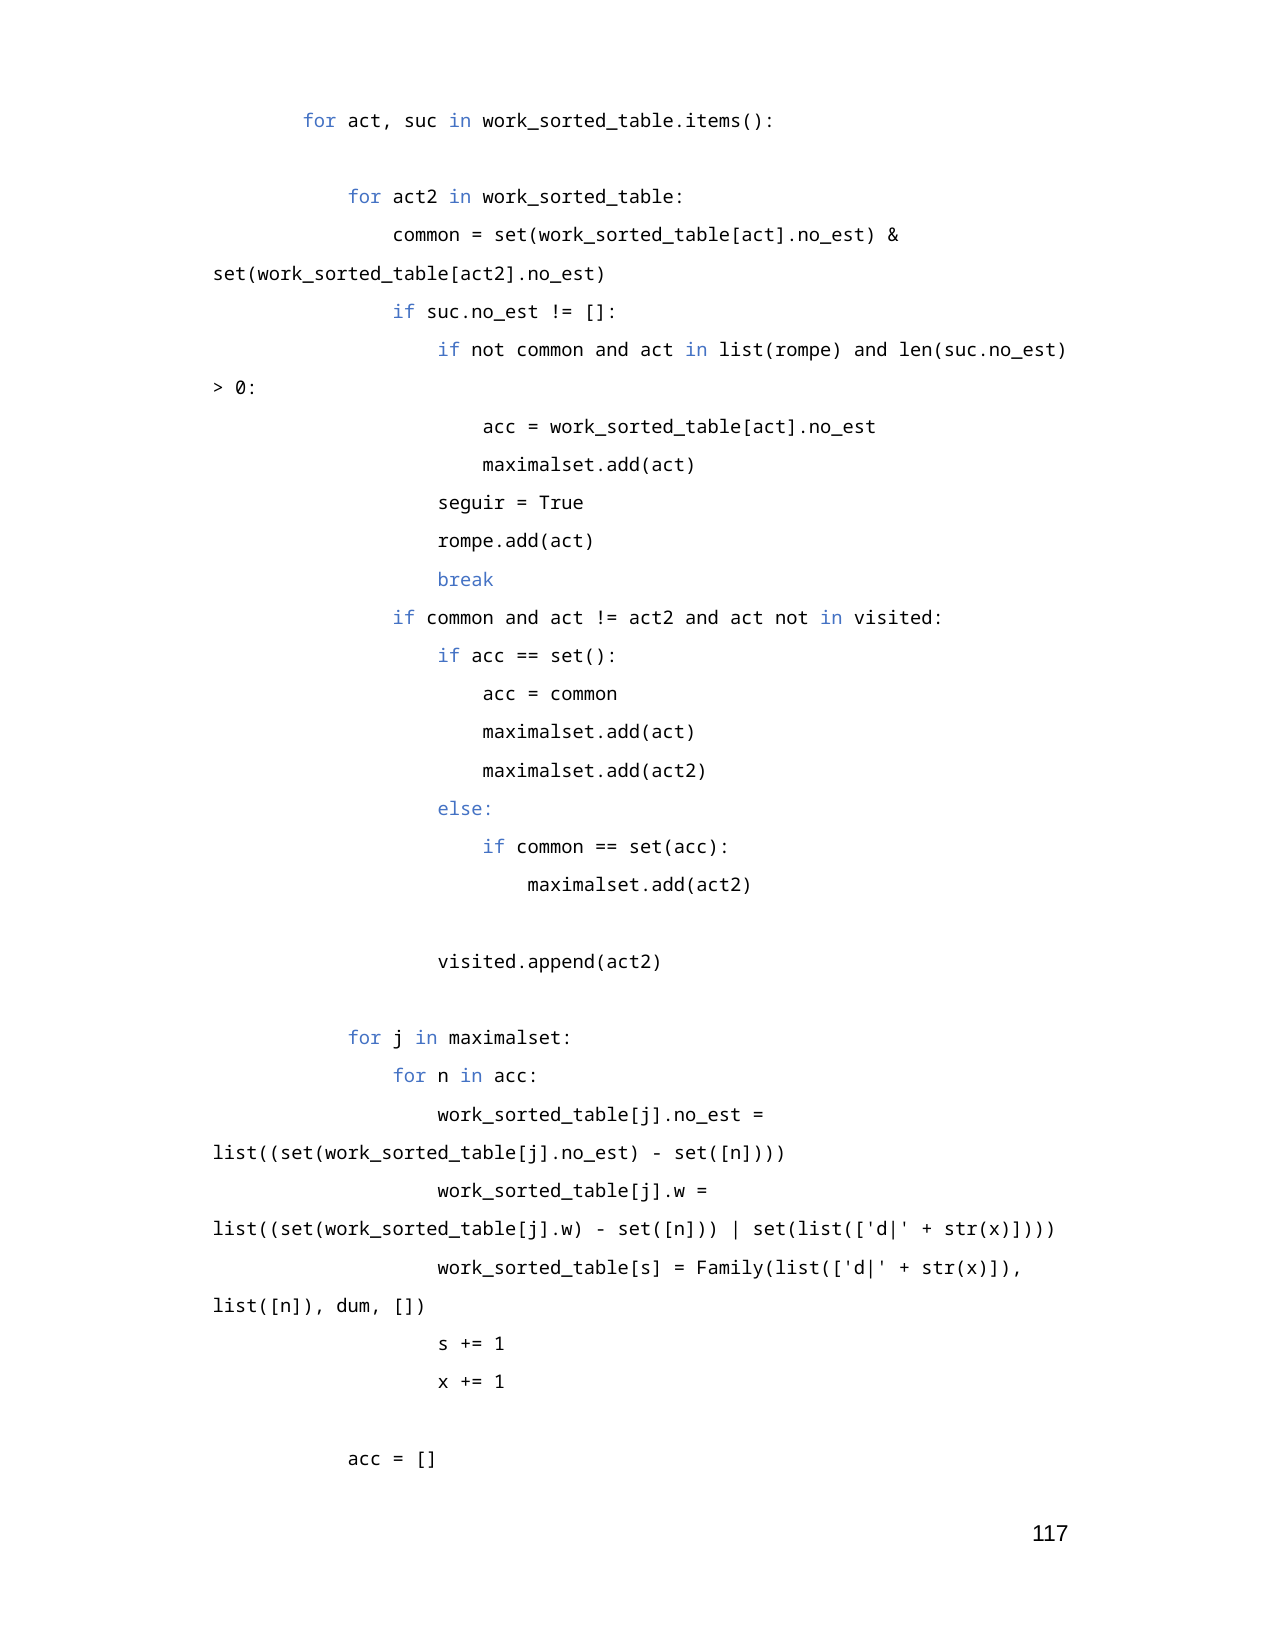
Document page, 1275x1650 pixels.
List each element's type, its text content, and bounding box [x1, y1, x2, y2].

table_header for act, suc in work_sorted_table.items(): for act2 in work_sorted_table: common = set(work_sorted_table[act].no_est) & set(work_sorted_table[act2].no_est) if suc.no_est != []: if not common and act in list(rompe) and len(suc.no_est) > 0: acc = work_sorted_table[act].no_est maximalset.add(act) seguir = True rompe.add(act) break if common and act != act2 and act not in visited: if acc == set(): acc = common maximalset.add(act) maximalset.add(act2) else: if common == set(acc): maximalset.add(act2) visited.append(act2) for j in maximalset: for n in acc: work_sorted_table[j].no_est = list((set(work_sorted_table[j].no_est) - set([n]))) work_sorted_table[j].w = list((set(work_sorted_table[j].w) - set([n])) | set(list(['d|' + str(x)]))) work_sorted_table[s] = Family(list(['d|' + str(x)]), list([n]), dum, []) s += 1 x += 1 acc = [] [207, 101, 1078, 1487]
